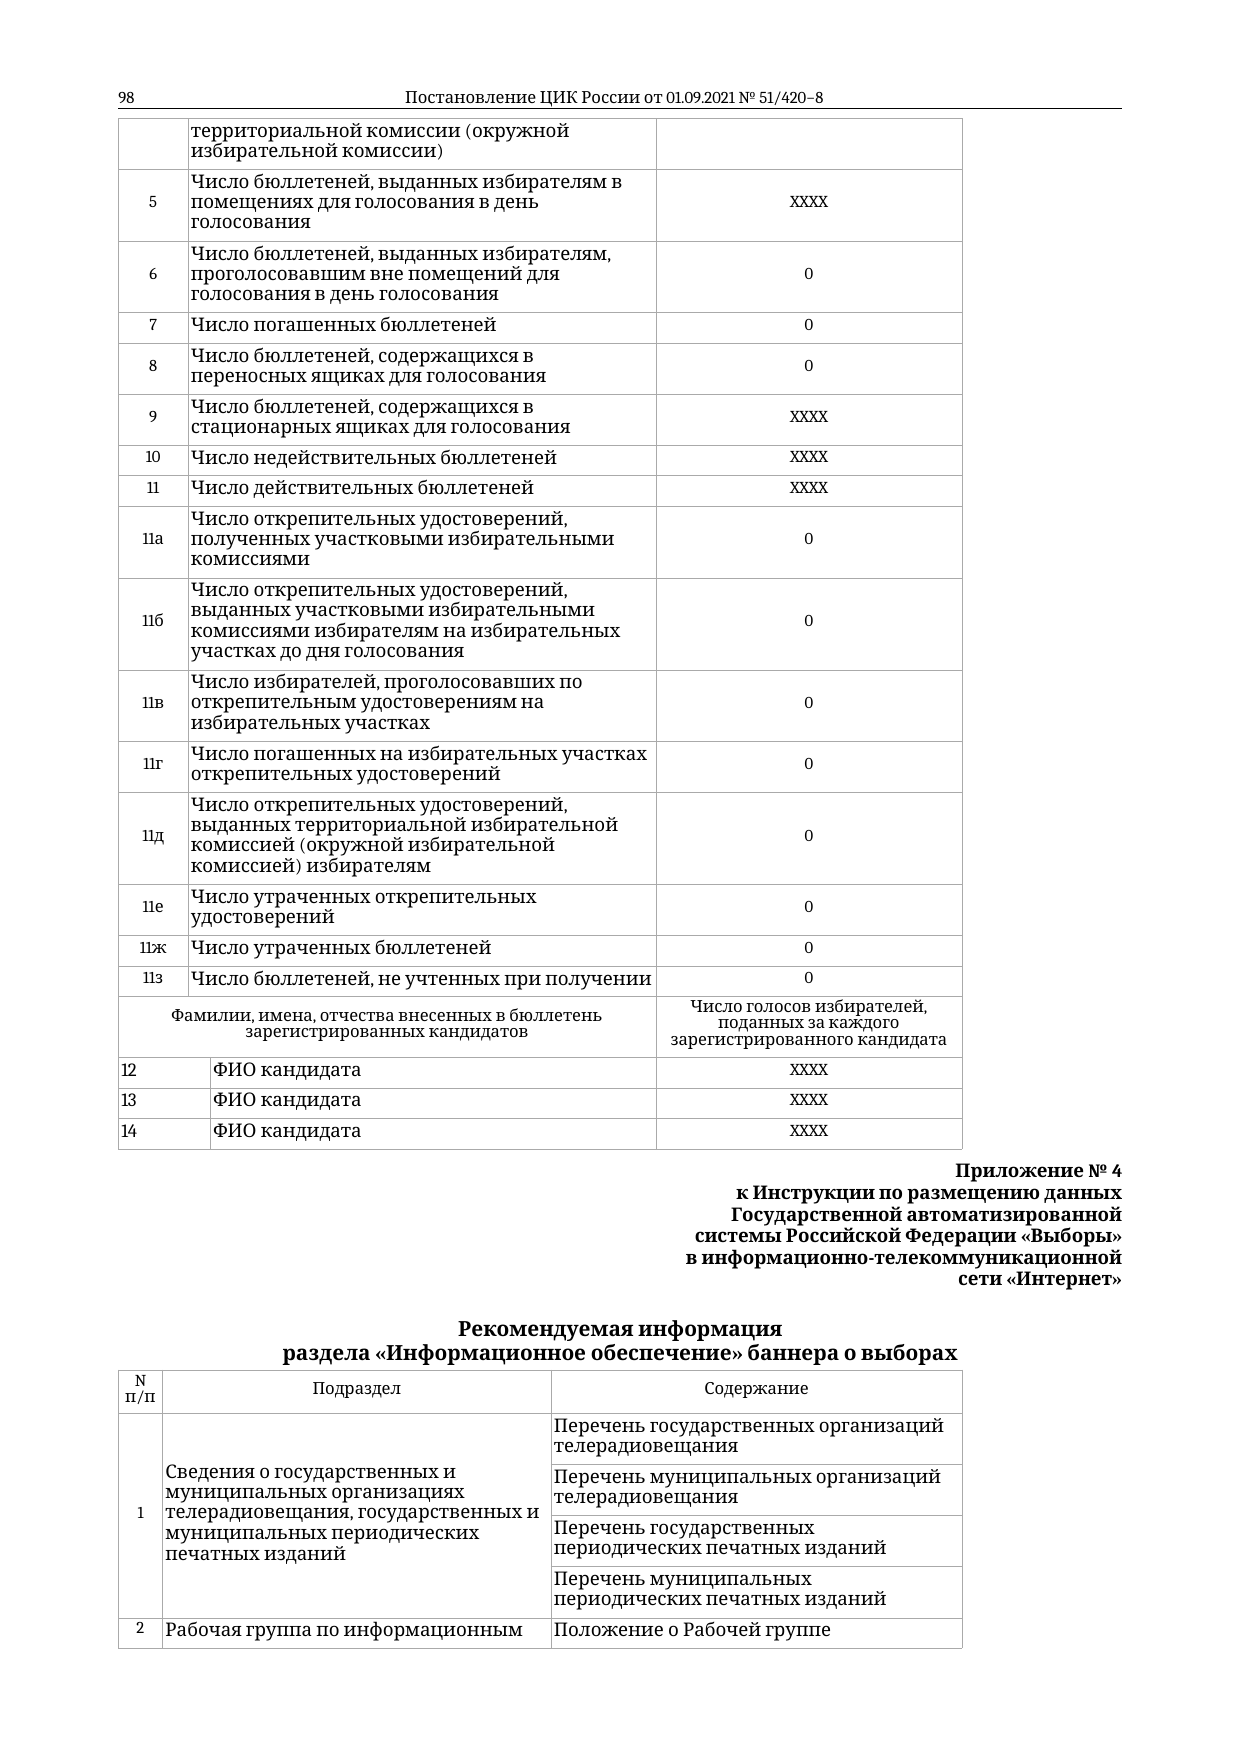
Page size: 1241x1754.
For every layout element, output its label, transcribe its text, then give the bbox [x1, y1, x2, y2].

table_cell Перечень муниципальных организаций телерадиовещания [552, 1465, 962, 1515]
table_cell Число голосов избирателей, поданных за каждого зарегистрированного кандидата [657, 997, 962, 1057]
table_cell 11 [119, 476, 188, 506]
table_cell 1 [119, 1414, 162, 1617]
table_cell Число действительных бюллетеней [189, 476, 656, 506]
table_cell Число недействительных бюллетеней [189, 446, 656, 475]
table_cell 11е [119, 885, 188, 935]
table_header Подраздел [163, 1371, 551, 1413]
table_cell ФИО кандидата [211, 1119, 656, 1148]
table_cell 0 [657, 344, 962, 394]
table_cell 0 [657, 967, 962, 996]
table_cell Фамилии, имена, отчества внесенных в бюллетень зарегистрированных кандидатов [119, 997, 656, 1057]
table_cell 8 [119, 344, 188, 394]
table_cell Рабочая группа по информационным [163, 1619, 551, 1648]
table_cell Число погашенных на избирательных участках открепительных удостоверений [189, 742, 656, 792]
table_cell ФИО кандидата [211, 1058, 656, 1087]
text Приложение № 4 к Инструкции по размещению данных Государственной автоматизированной системы Российской Федерации «Выборы» в информационно-телекоммуникационной сети «Интернет» [118, 1161, 1122, 1290]
table_cell 11в [119, 671, 188, 741]
table_cell 0 [657, 507, 962, 577]
table_cell 0 [657, 242, 962, 312]
table_header N п/п [119, 1371, 162, 1413]
table_cell Число открепительных удостоверений, полученных участковыми избирательными комиссиями [189, 507, 656, 577]
text Рекомендуемая информация раздела «Информационное обеспечение» баннера о выборах [118, 1317, 1122, 1365]
table_cell Положение о Рабочей группе [552, 1619, 962, 1648]
table_cell Число бюллетеней, содержащихся в переносных ящиках для голосования [189, 344, 656, 394]
table_cell 6 [119, 242, 188, 312]
table_cell 13 [119, 1089, 210, 1118]
table_cell 2 [119, 1619, 162, 1648]
table_cell 0 [657, 671, 962, 741]
table_cell Число бюллетеней, не учтенных при получении [189, 967, 656, 996]
table_cell Число открепительных удостоверений, выданных территориальной избирательной комиссией (окружной избирательной комиссией) избирателям [189, 793, 656, 884]
table_cell 0 [657, 579, 962, 669]
table_cell 7 [119, 313, 188, 343]
table_cell территориальной комиссии (окружной избирательной комиссии) [189, 119, 656, 169]
table_cell 11ж [119, 936, 188, 966]
table_cell 11б [119, 579, 188, 669]
table_cell 0 [657, 885, 962, 935]
table_cell 0 [657, 936, 962, 966]
table_cell 11д [119, 793, 188, 884]
table_cell Число бюллетеней, выданных избирателям, проголосовавшим вне помещений для голосования в день голосования [189, 242, 656, 312]
table_cell 9 [119, 395, 188, 445]
table_cell XXXX [657, 170, 962, 241]
table_cell Число бюллетеней, выданных избирателям в помещениях для голосования в день голосования [189, 170, 656, 241]
table_cell 14 [119, 1119, 210, 1148]
table_header Содержание [552, 1371, 962, 1413]
table_cell Число утраченных открепительных удостоверений [189, 885, 656, 935]
table_cell Число открепительных удостоверений, выданных участковыми избирательными комиссиями избирателям на избирательных участках до дня голосования [189, 579, 656, 669]
table_cell 10 [119, 446, 188, 475]
table_cell XXXX [657, 446, 962, 475]
table_cell 5 [119, 170, 188, 241]
table_cell 12 [119, 1058, 210, 1087]
table_cell 0 [657, 793, 962, 884]
table_cell [657, 119, 962, 169]
table_cell Число погашенных бюллетеней [189, 313, 656, 343]
table_cell Перечень государственных организаций телерадиовещания [552, 1414, 962, 1464]
table_cell XXXX [657, 476, 962, 506]
table_cell XXXX [657, 395, 962, 445]
table_cell Число бюллетеней, содержащихся в стационарных ящиках для голосования [189, 395, 656, 445]
table_cell 11з [119, 967, 188, 996]
table_cell Перечень государственных периодических печатных изданий [552, 1516, 962, 1566]
table_cell XXXX [657, 1089, 962, 1118]
table_cell 0 [657, 313, 962, 343]
table_cell 11а [119, 507, 188, 577]
table_cell 11г [119, 742, 188, 792]
table_cell 0 [657, 742, 962, 792]
table_cell [119, 119, 188, 169]
table_cell Число избирателей, проголосовавших по открепительным удостоверениям на избирательных участках [189, 671, 656, 741]
table_cell Сведения о государственных и муниципальных организациях телерадиовещания, государственных и муниципальных периодических печатных изданий [163, 1414, 551, 1617]
table_cell XXXX [657, 1058, 962, 1087]
table_cell ФИО кандидата [211, 1089, 656, 1118]
table_cell Число утраченных бюллетеней [189, 936, 656, 966]
table_cell Перечень муниципальных периодических печатных изданий [552, 1567, 962, 1617]
table_cell XXXX [657, 1119, 962, 1148]
